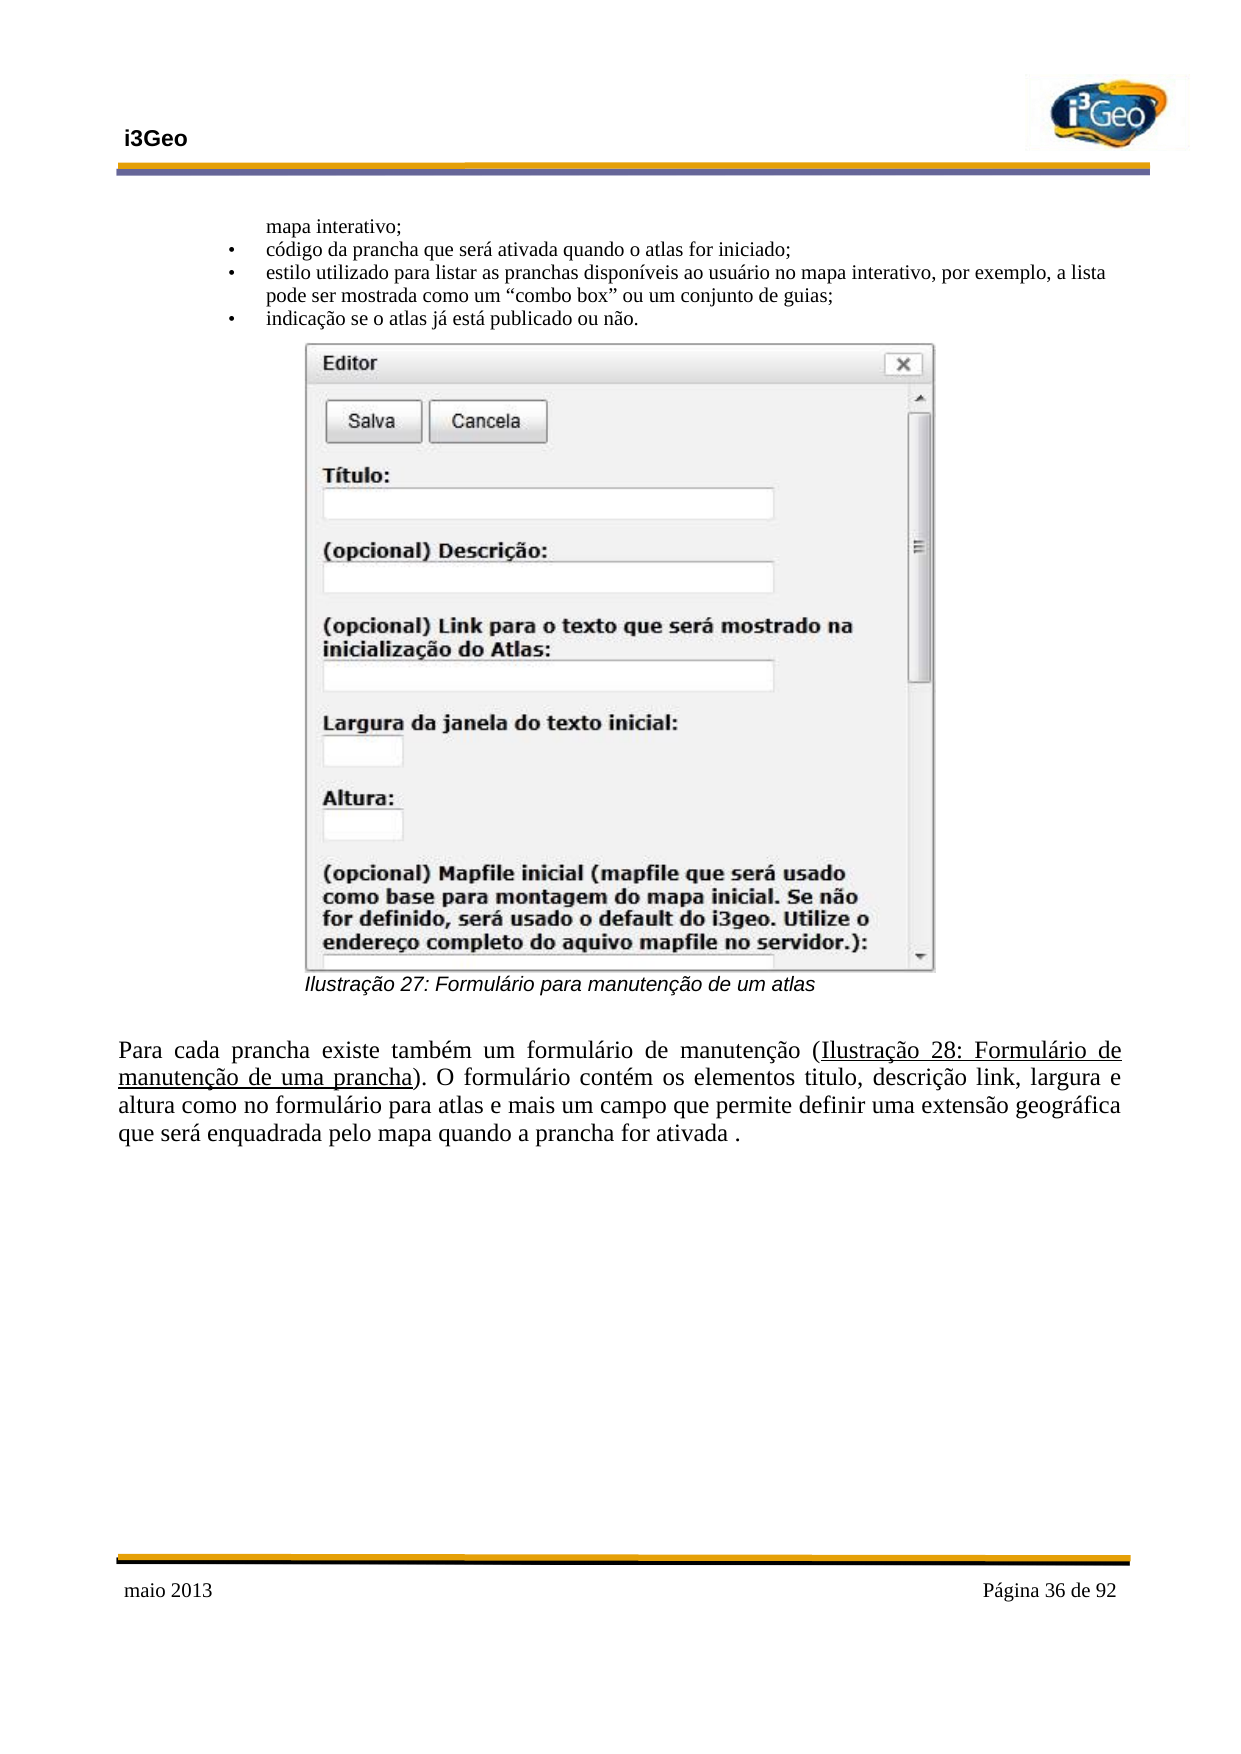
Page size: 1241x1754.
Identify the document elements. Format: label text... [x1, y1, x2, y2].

text Ilustração 27: Formulário para manutenção de um atlas [304, 973, 936, 996]
list estilo utilizado para listar as pranchas disponíveis ao usuário no mapa interativo, por exemplo, a lista pode ser mostrada como um “combo box” ou um conjunto de guias; [228, 261, 1122, 307]
list código da prancha que será ativada quando o atlas for iniciado; [228, 238, 1122, 261]
list mapa interativo; [228, 214, 1122, 238]
picture [304, 342, 936, 973]
list indicação se o atlas já está publicado ou não. [228, 307, 1122, 330]
text Para cada prancha existe também um formulário de manutenção (Ilustração 28: Formulário de manutenção de uma prancha). O formulário contém os elementos titulo, descrição link, largura e altura como no formulário para atlas e mais um campo que permite definir uma extensão geográfica que será enquadrada pelo mapa quando a prancha for ativada . [118, 1036, 1122, 1147]
picture [1025, 74, 1191, 151]
